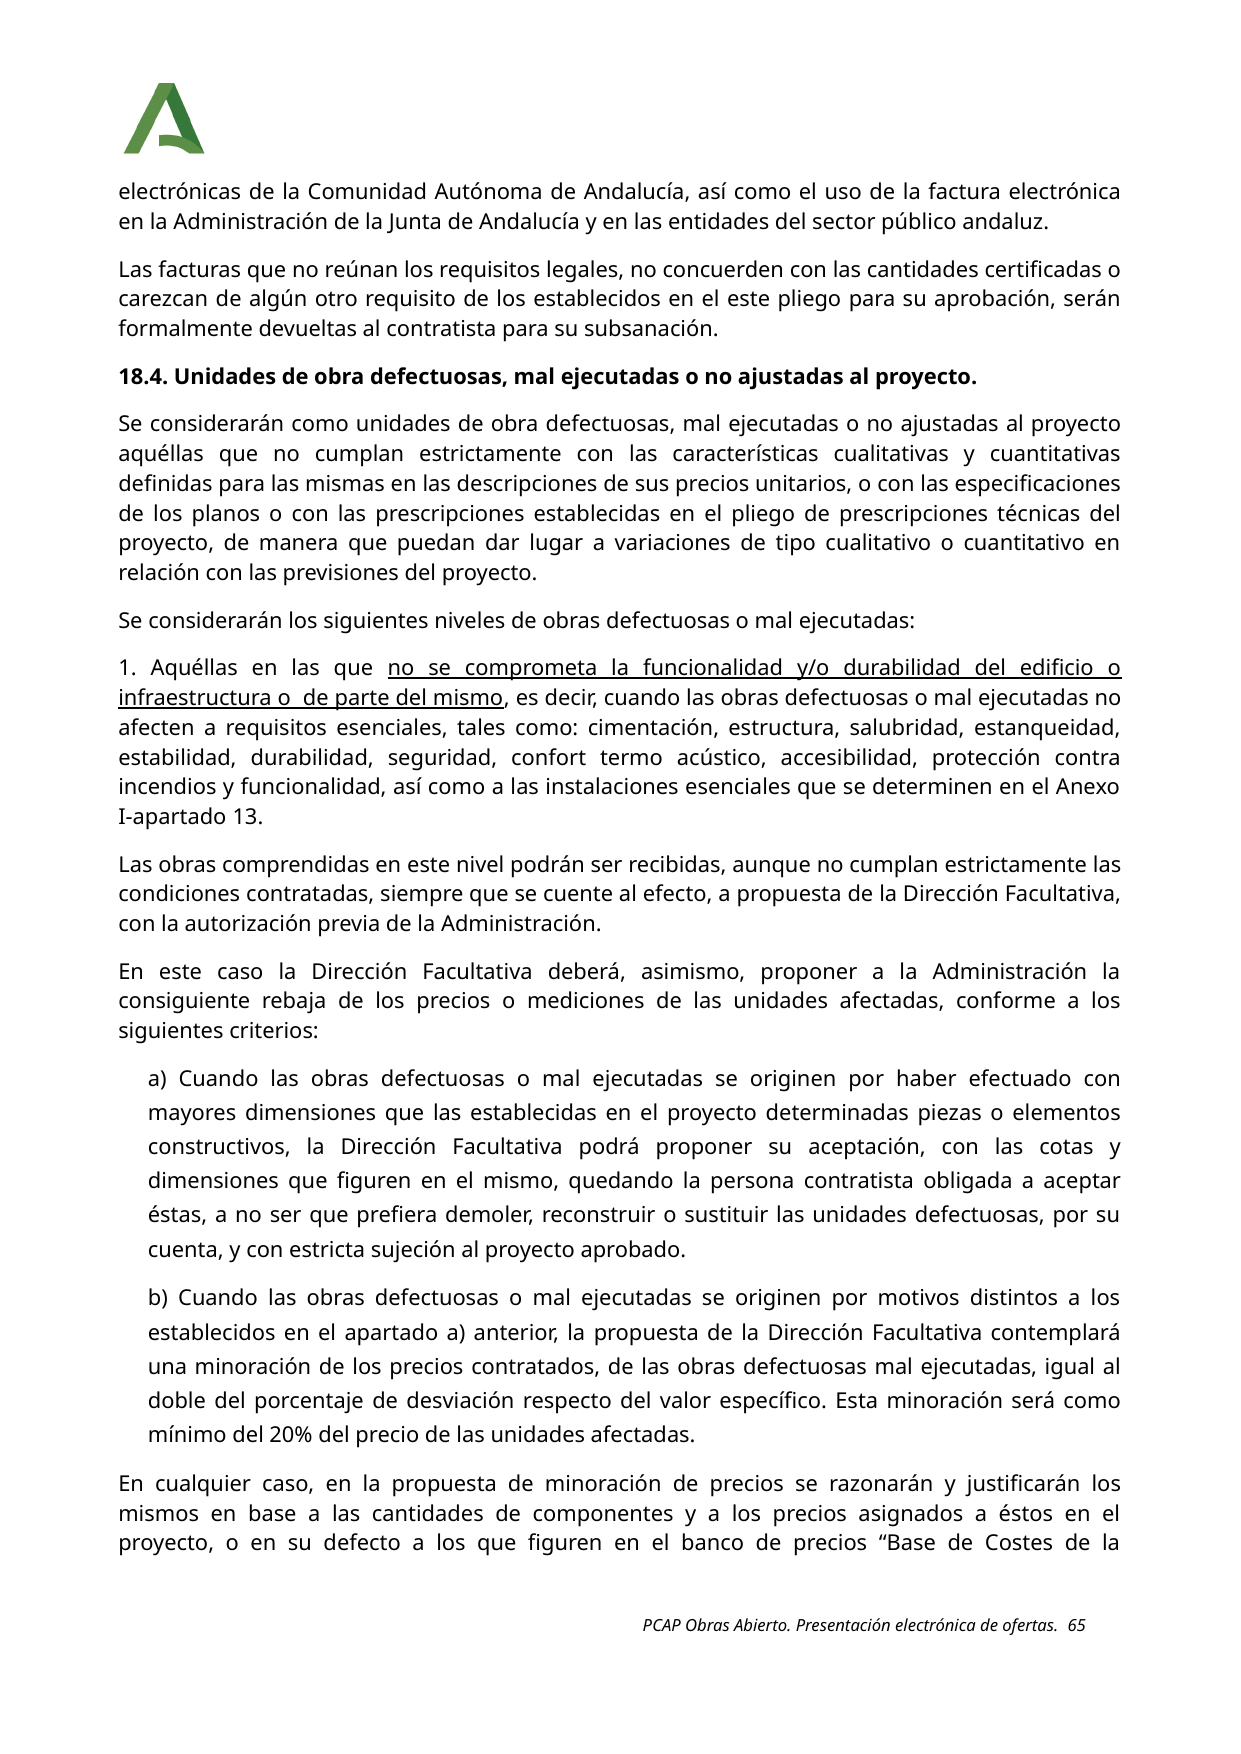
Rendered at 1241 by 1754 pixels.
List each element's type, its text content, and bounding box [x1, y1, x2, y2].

text Las obras comprendidas en este nivel podrán ser recibidas, aunque no cumplan estrictamente las condiciones contratadas, siempre que se cuente al efecto, a propuesta de la Dirección Facultativa, con la autorización previa de la Administración. [118, 849, 1122, 938]
picture [119, 78, 209, 158]
text Se considerarán los siguientes niveles de obras defectuosas o mal ejecutadas: [118, 605, 1122, 634]
text En este caso la Dirección Facultativa deberá, asimismo, proponer a la Administración la consiguiente rebaja de los precios o mediciones de las unidades afectadas, conforme a los siguientes criterios: [118, 956, 1122, 1045]
text b) Cuando las obras defectuosas o mal ejecutadas se originen por motivos distintos a los establecidos en el apartado a) anterior, la propuesta de la Dirección Facultativa contemplará una minoración de los precios contratados, de las obras defectuosas mal ejecutadas, igual al doble del porcentaje de desviación respecto del valor específico. Esta minoración será como mínimo del 20% del precio de las unidades afectadas. [148, 1282, 1122, 1449]
text 1. Aquéllas en las que no se comprometa la funcionalidad y/o durabilidad del edificio o infraestructura o de parte del mismo, es decir, cuando las obras defectuosas o mal ejecutadas no afecten a requisitos esenciales, tales como: cimentación, estructura, salubridad, estanqueidad, estabilidad, durabilidad, seguridad, confort termo acústico, accesibilidad, protección contra incendios y funcionalidad, así como a las instalaciones esenciales que se determinen en el Anexo I-apartado 13. [118, 652, 1122, 831]
text Se considerarán como unidades de obra defectuosas, mal ejecutadas o no ajustadas al proyecto aquéllas que no cumplan estrictamente con las características cualitativas y cuantitativas definidas para las mismas en las descripciones de sus precios unitarios, o con las especificaciones de los planos o con las prescripciones establecidas en el pliego de prescripciones técnicas del proyecto, de manera que puedan dar lugar a variaciones de tipo cualitativo o cuantitativo en relación con las previsiones del proyecto. [118, 408, 1122, 587]
text Las facturas que no reúnan los requisitos legales, no concuerden con las cantidades certificadas o carezcan de algún otro requisito de los establecidos en el este pliego para su aprobación, serán formalmente devueltas al contratista para su subsanación. [118, 254, 1122, 343]
text electrónicas de la Comunidad Autónoma de Andalucía, así como el uso de la factura electrónica en la Administración de la Junta de Andalucía y en las entidades del sector público andaluz. [118, 176, 1122, 236]
text a) Cuando las obras defectuosas o mal ejecutadas se originen por haber efectuado con mayores dimensiones que las establecidas en el proyecto determinadas piezas o elementos constructivos, la Dirección Facultativa podrá proponer su aceptación, con las cotas y dimensiones que figuren en el mismo, quedando la persona contratista obligada a aceptar éstas, a no ser que prefiera demoler, reconstruir o sustituir las unidades defectuosas, por su cuenta, y con estricta sujeción al proyecto aprobado. [148, 1063, 1122, 1263]
subtitle 18.4. Unidades de obra defectuosas, mal ejecutadas o no ajustadas al proyecto. [118, 361, 1122, 391]
text En cualquier caso, en la propuesta de minoración de precios se razonarán y justificarán los mismos en base a las cantidades de componentes y a los precios asignados a éstos en el proyecto, o en su defecto a los que figuren en el banco de precios “Base de Costes de la [118, 1468, 1122, 1557]
